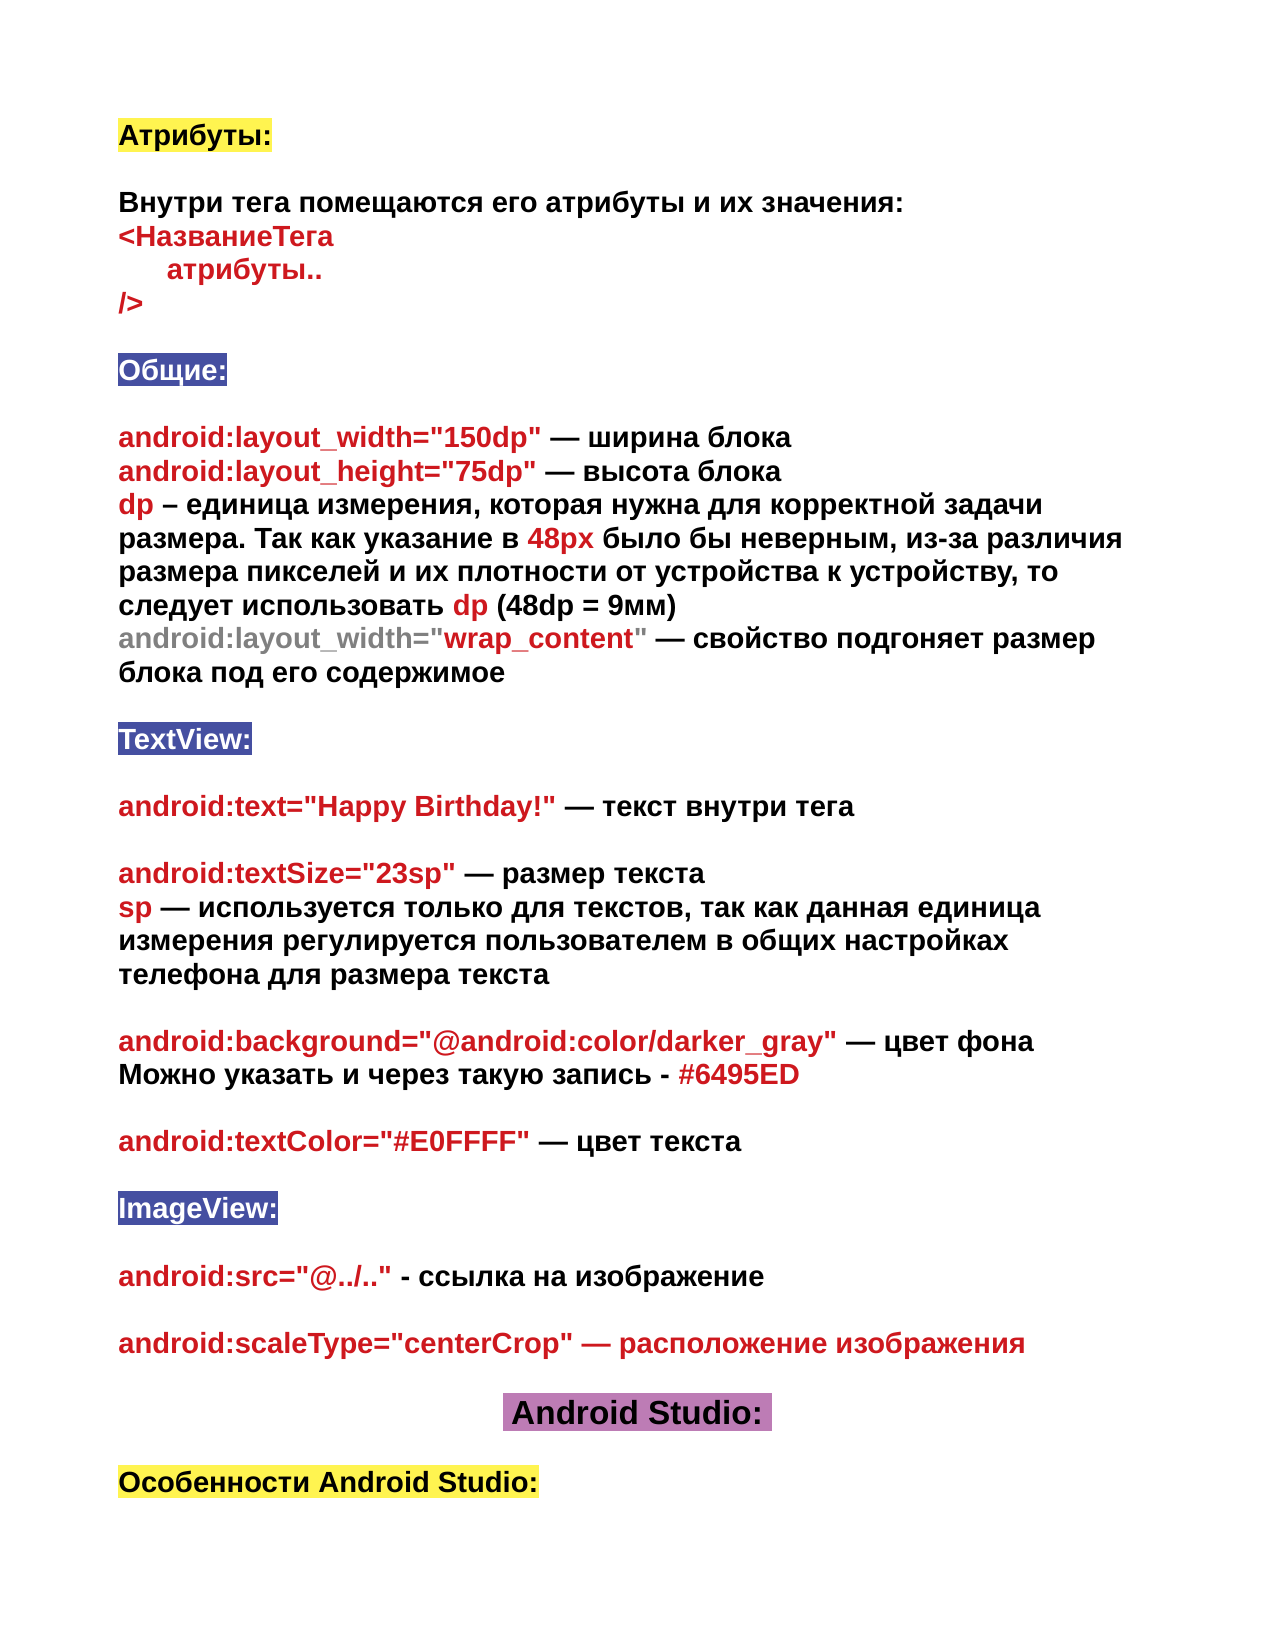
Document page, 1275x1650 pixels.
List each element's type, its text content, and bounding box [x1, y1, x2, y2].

text /> [118, 286, 1157, 319]
text Атрибуты: [118, 118, 1157, 152]
text android:textColor="#E0FFFF" — цвет текста [118, 1124, 1157, 1158]
text Внутри тега помещаются его атрибуты и их значения: [118, 185, 1157, 219]
text android:background="@android:color/darker_gray" — цвет фона [118, 1024, 1157, 1057]
text android:layout_width="wrap_content" — свойство подгоняет размер блока под его содержимое [118, 621, 1157, 688]
text атрибуты.. [118, 252, 1157, 286]
text dp – единица измерения, которая нужна для корректной задачи размера. Так как указание в 48px было бы неверным, из-за различия размера пикселей и их плотности от устройства к устройству, то следует использовать dp (48dp = 9мм) [118, 487, 1157, 621]
text Можно указать и через такую запись - #6495ED [118, 1057, 1157, 1091]
text <НазваниеТега [118, 219, 1157, 252]
text Android Studio: [118, 1393, 1157, 1431]
text Общие: [118, 353, 1157, 386]
text android:scaleType="centerCrop" — расположение изображения [118, 1326, 1157, 1359]
text Особенности Android Studio: [118, 1465, 1157, 1498]
text android:textSize="23sp" — размер текста [118, 856, 1157, 889]
text sp — используется только для текстов, так как данная единица измерения регулируется пользователем в общих настройках телефона для размера текста [118, 889, 1157, 990]
text ImageView: [118, 1191, 1157, 1225]
text android:text="Happy Birthday!" — текст внутри тега [118, 789, 1157, 822]
text android:src="@../.." - ссылка на изображение [118, 1258, 1157, 1292]
text android:layout_width="150dp" — ширина блока [118, 420, 1157, 453]
text TextView: [118, 722, 1157, 755]
text android:layout_height="75dp" — высота блока [118, 453, 1157, 487]
